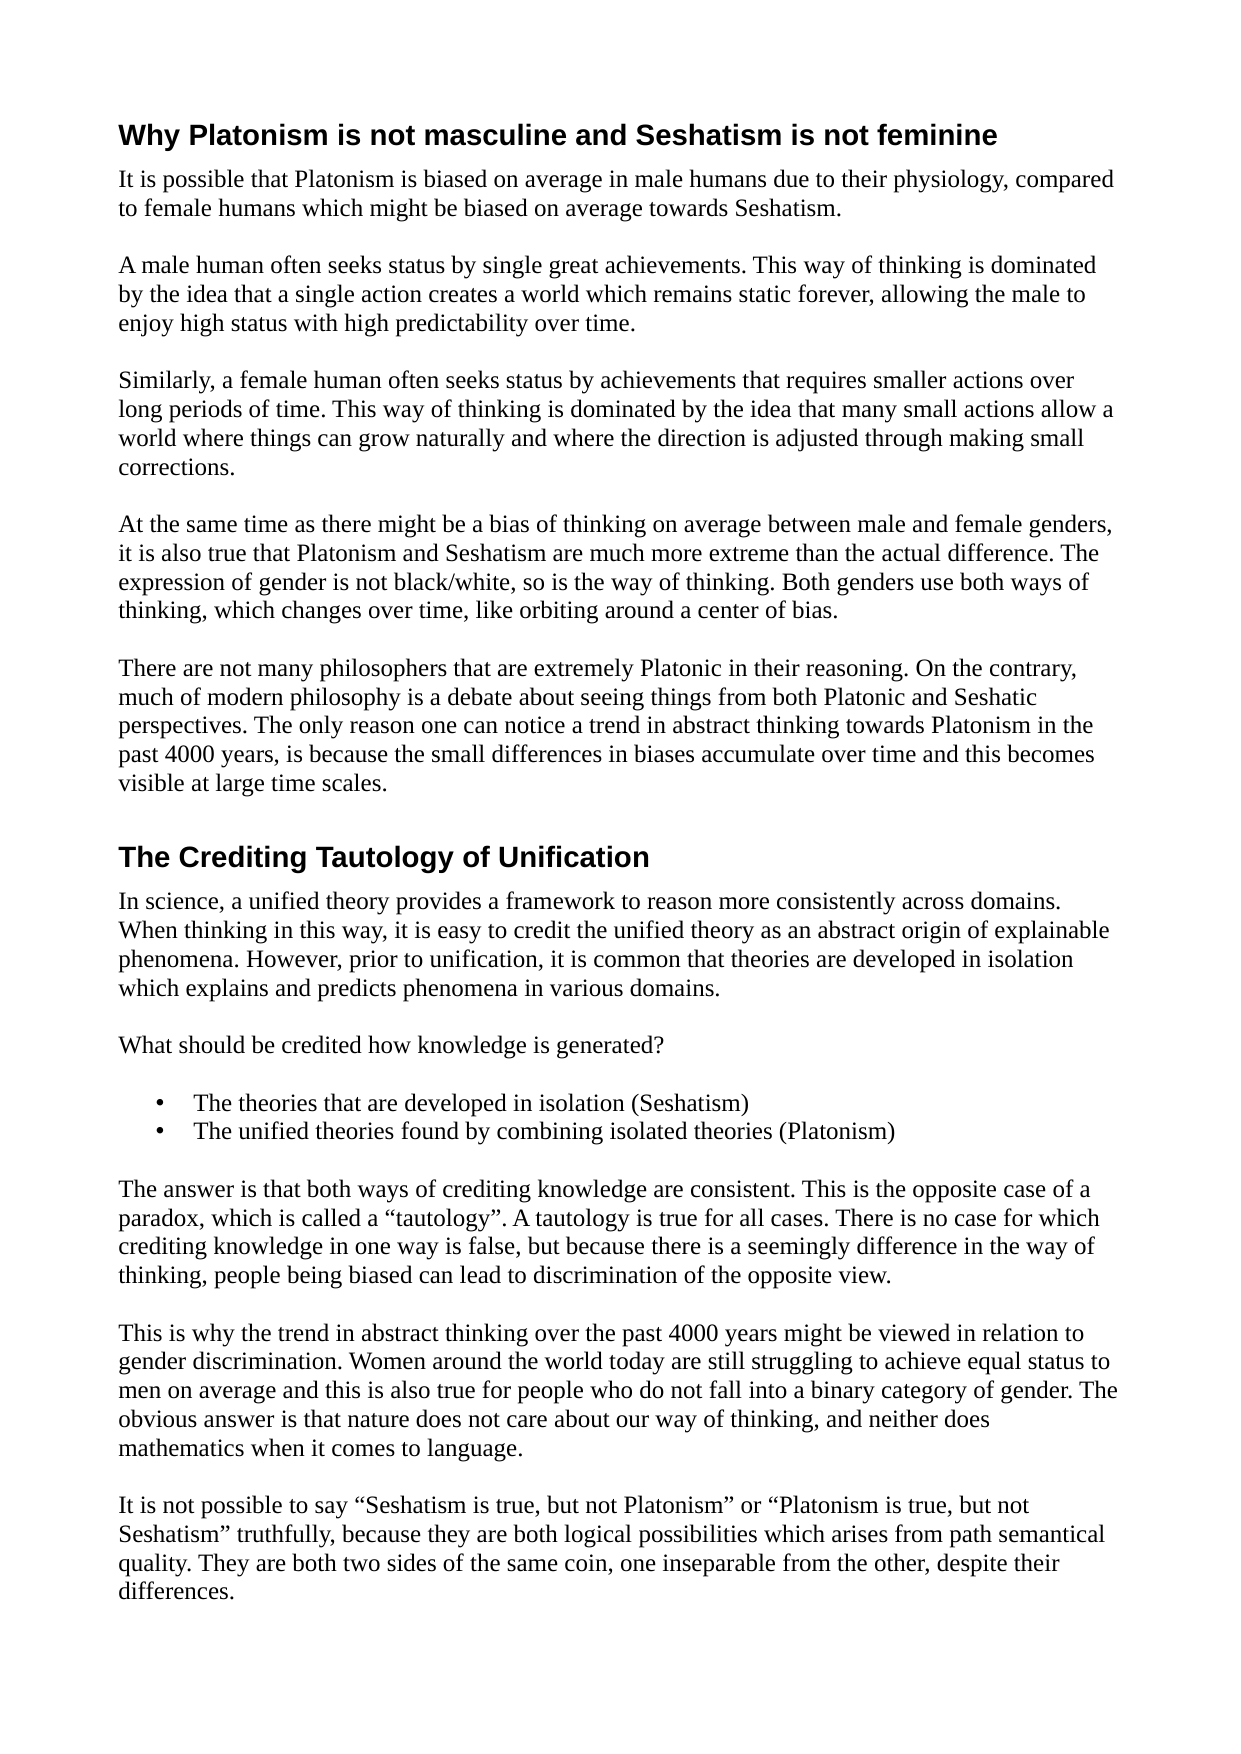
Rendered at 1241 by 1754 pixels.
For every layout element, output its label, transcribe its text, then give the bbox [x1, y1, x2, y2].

text In science, a unified theory provides a framework to reason more consistently across domains. When thinking in this way, it is easy to credit the unified theory as an abstract origin of explainable phenomena. However, prior to unification, it is common that theories are developed in isolation which explains and predicts phenomena in various domains. [118, 886, 1122, 1001]
text It is not possible to say “Seshatism is true, but not Platonism” or “Platonism is true, but not Seshatism” truthfully, because they are both logical possibilities which arises from path semantical quality. They are both two sides of the same coin, one inseparable from the other, despite their differences. [118, 1490, 1122, 1605]
text The answer is that both ways of crediting knowledge are consistent. This is the opposite case of a paradox, which is called a “tautology”. A tautology is true for all cases. There is no case for which crediting knowledge in one way is false, but because there is a seemingly difference in the way of thinking, people being biased can lead to discrimination of the opposite view. [118, 1174, 1122, 1289]
subtitle Why Platonism is not masculine and Seshatism is not feminine [118, 118, 1122, 152]
text What should be credited how knowledge is generated? [118, 1030, 1122, 1059]
text There are not many philosophers that are extremely Platonic in their reasoning. On the contrary, much of modern philosophy is a debate about seeing things from both Platonic and Seshatic perspectives. The only reason one can notice a trend in abstract thinking towards Platonism in the past 4000 years, is because the small differences in biases accumulate over time and this becomes visible at large time scales. [118, 653, 1122, 797]
text At the same time as there might be a bias of thinking on average between male and female genders, it is also true that Platonism and Seshatism are much more extreme than the actual difference. The expression of gender is not black/white, so is the way of thinking. Both genders use both ways of thinking, which changes over time, like orbiting around a center of bias. [118, 509, 1122, 624]
text A male human often seeks status by single great achievements. This way of thinking is dominated by the idea that a single action creates a world which remains static forever, allowing the male to enjoy high status with high predictability over time. [118, 251, 1122, 337]
text Similarly, a female human often seeks status by achievements that requires smaller actions over long periods of time. This way of thinking is dominated by the idea that many small actions allow a world where things can grow naturally and where the direction is adjusted through making small corrections. [118, 366, 1122, 481]
text This is why the trend in abstract thinking over the past 4000 years might be viewed in relation to gender discrimination. Women around the world today are still struggling to achieve equal status to men on average and this is also true for people who do not fall into a binary category of gender. The obvious answer is that nature does not care about our way of thinking, and neither does mathematics when it comes to language. [118, 1318, 1122, 1461]
text It is possible that Platonism is biased on average in male humans due to their physiology, compared to female humans which might be biased on average towards Seshatism. [118, 164, 1122, 222]
list The theories that are developed in isolation (Seshatism) [156, 1088, 1122, 1116]
subtitle The Crediting Tautology of Unification [118, 840, 1122, 874]
list The unified theories found by combining isolated theories (Platonism) [156, 1116, 1122, 1145]
